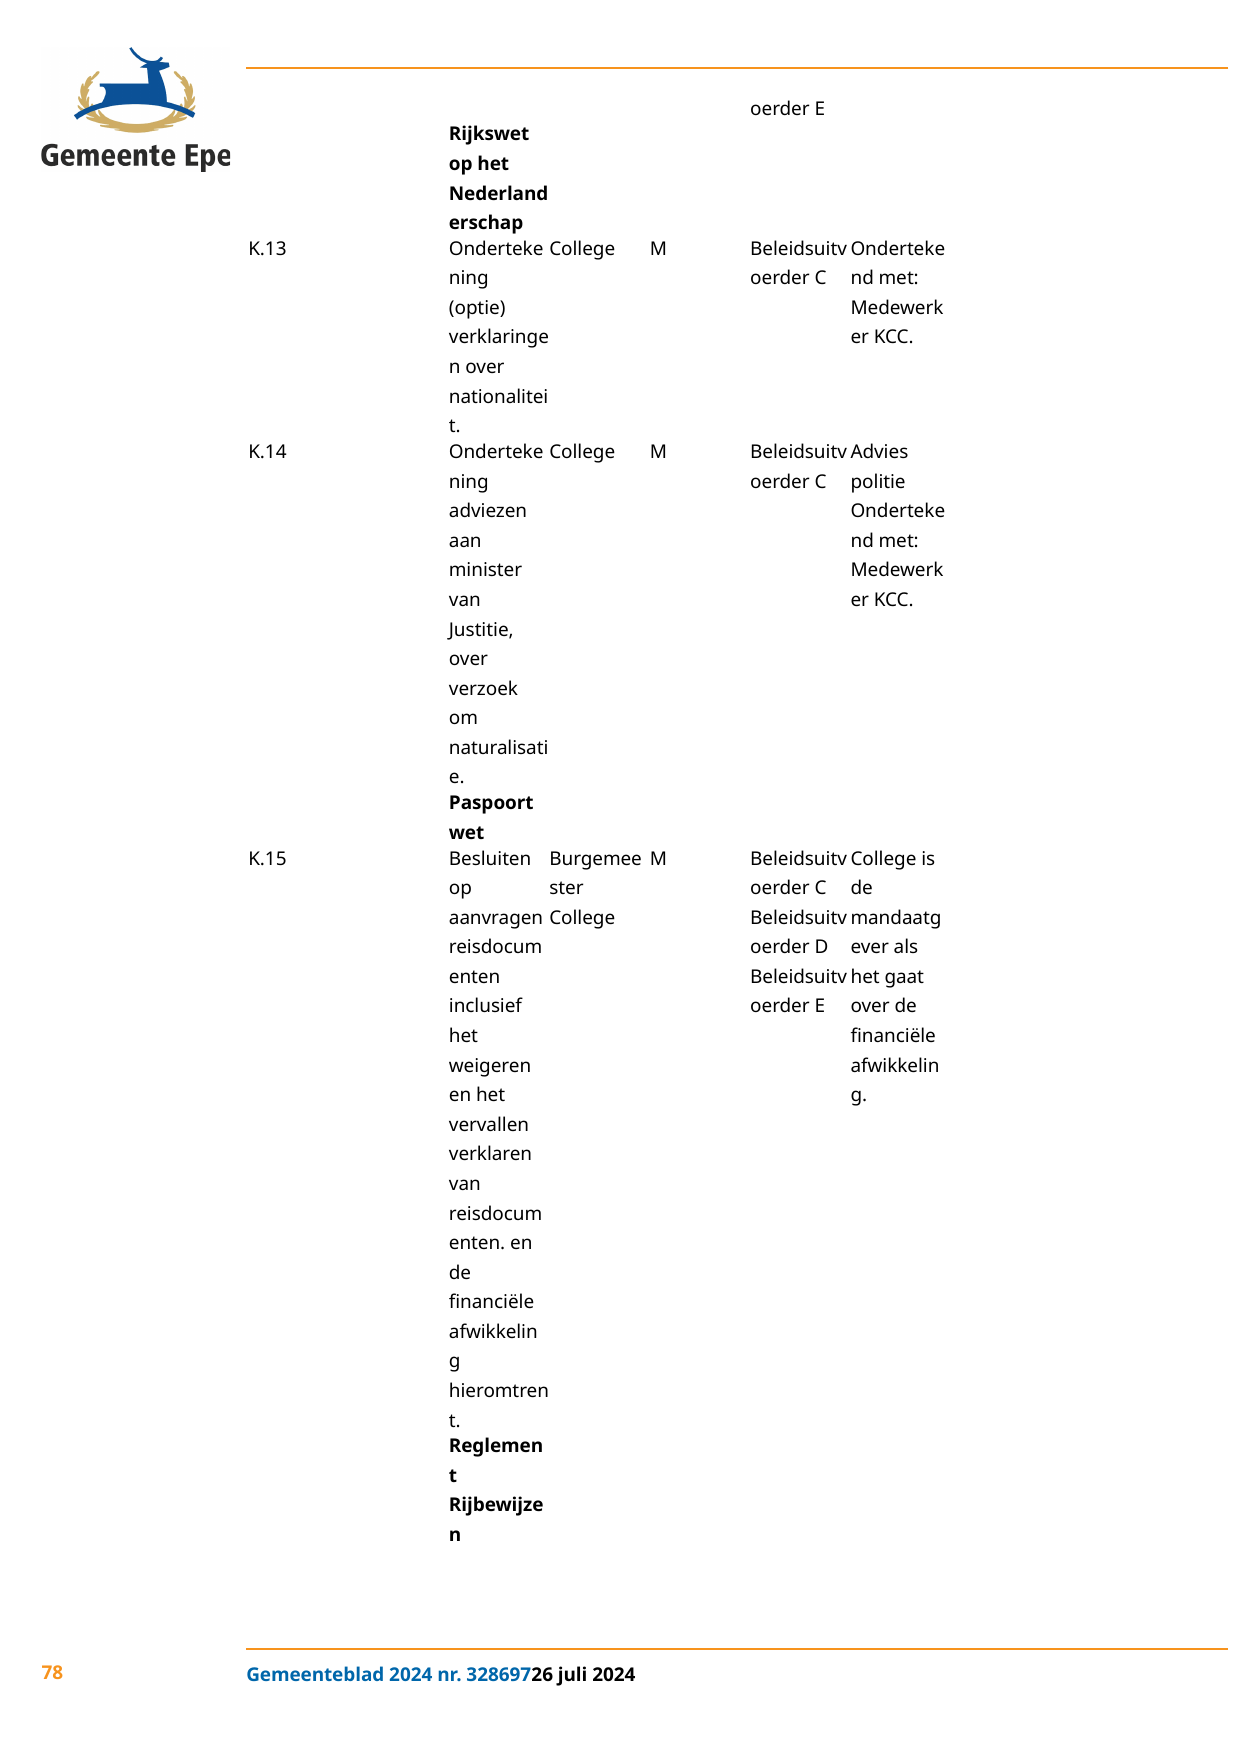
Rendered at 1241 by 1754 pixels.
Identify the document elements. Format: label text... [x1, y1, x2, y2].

table_cell Ondertekening (optie) verklaringen over nationaliteit. [449, 235, 549, 438]
table_cell [248, 95, 449, 121]
table_cell [650, 95, 750, 121]
table_cell [750, 1433, 850, 1547]
table_cell [951, 235, 1152, 438]
table_cell Besluiten op aanvragen reisdocumenten inclusief het weigeren en het vervallen verklaren van reisdocumenten. en de financiële afwikkeling hieromtrent. [449, 845, 549, 1432]
table_cell M [650, 845, 750, 1432]
table_cell Beleidsuitvoerder C [750, 235, 850, 438]
table_cell [951, 845, 1152, 1432]
table_cell [248, 121, 449, 235]
table_cell [650, 1433, 750, 1547]
table_cell [549, 789, 649, 845]
table_cell [248, 789, 449, 845]
table_cell M [650, 235, 750, 438]
table_cell Beleidsuitvoerder C [750, 438, 850, 789]
table_cell [650, 121, 750, 235]
table_cell [951, 438, 1152, 789]
table_cell Ondertekening adviezen aan minister van Justitie, over verzoek om naturalisatie. [449, 438, 549, 789]
table_cell [650, 789, 750, 845]
table_cell [549, 1433, 649, 1547]
table_cell [850, 1433, 951, 1547]
table_cell [549, 95, 649, 121]
table_cell [449, 95, 549, 121]
table_cell [951, 121, 1152, 235]
table_cell Burgemeester College [549, 845, 649, 1432]
table_cell K.13 [248, 235, 449, 438]
table_cell Ondertekend met: Medewerker KCC. [850, 235, 951, 438]
table_cell K.15 [248, 845, 449, 1432]
table_cell [951, 95, 1152, 121]
table_cell [850, 95, 951, 121]
table_cell College [549, 235, 649, 438]
table_cell Rijkswet op het Nederlanderschap [449, 121, 549, 235]
table_cell College [549, 438, 649, 789]
table_cell [248, 1433, 449, 1547]
table_cell Reglement Rijbewijzen [449, 1433, 549, 1547]
table_cell [951, 789, 1152, 845]
table_cell [850, 789, 951, 845]
picture [41, 47, 231, 172]
table_cell [549, 121, 649, 235]
table_cell Beleidsuitvoerder C Beleidsuitvoerder D Beleidsuitvoerder E [750, 845, 850, 1432]
table_cell [951, 1433, 1152, 1547]
table_cell College is de mandaatgever als het gaat over de financiële afwikkeling. [850, 845, 951, 1432]
table_cell K.14 [248, 438, 449, 789]
table_cell [750, 789, 850, 845]
table_cell Paspoortwet [449, 789, 549, 845]
table_cell [750, 121, 850, 235]
table_cell [850, 121, 951, 235]
table_cell M [650, 438, 750, 789]
table_cell oerder E [750, 95, 850, 121]
table_cell Advies politie Ondertekend met: Medewerker KCC. [850, 438, 951, 789]
